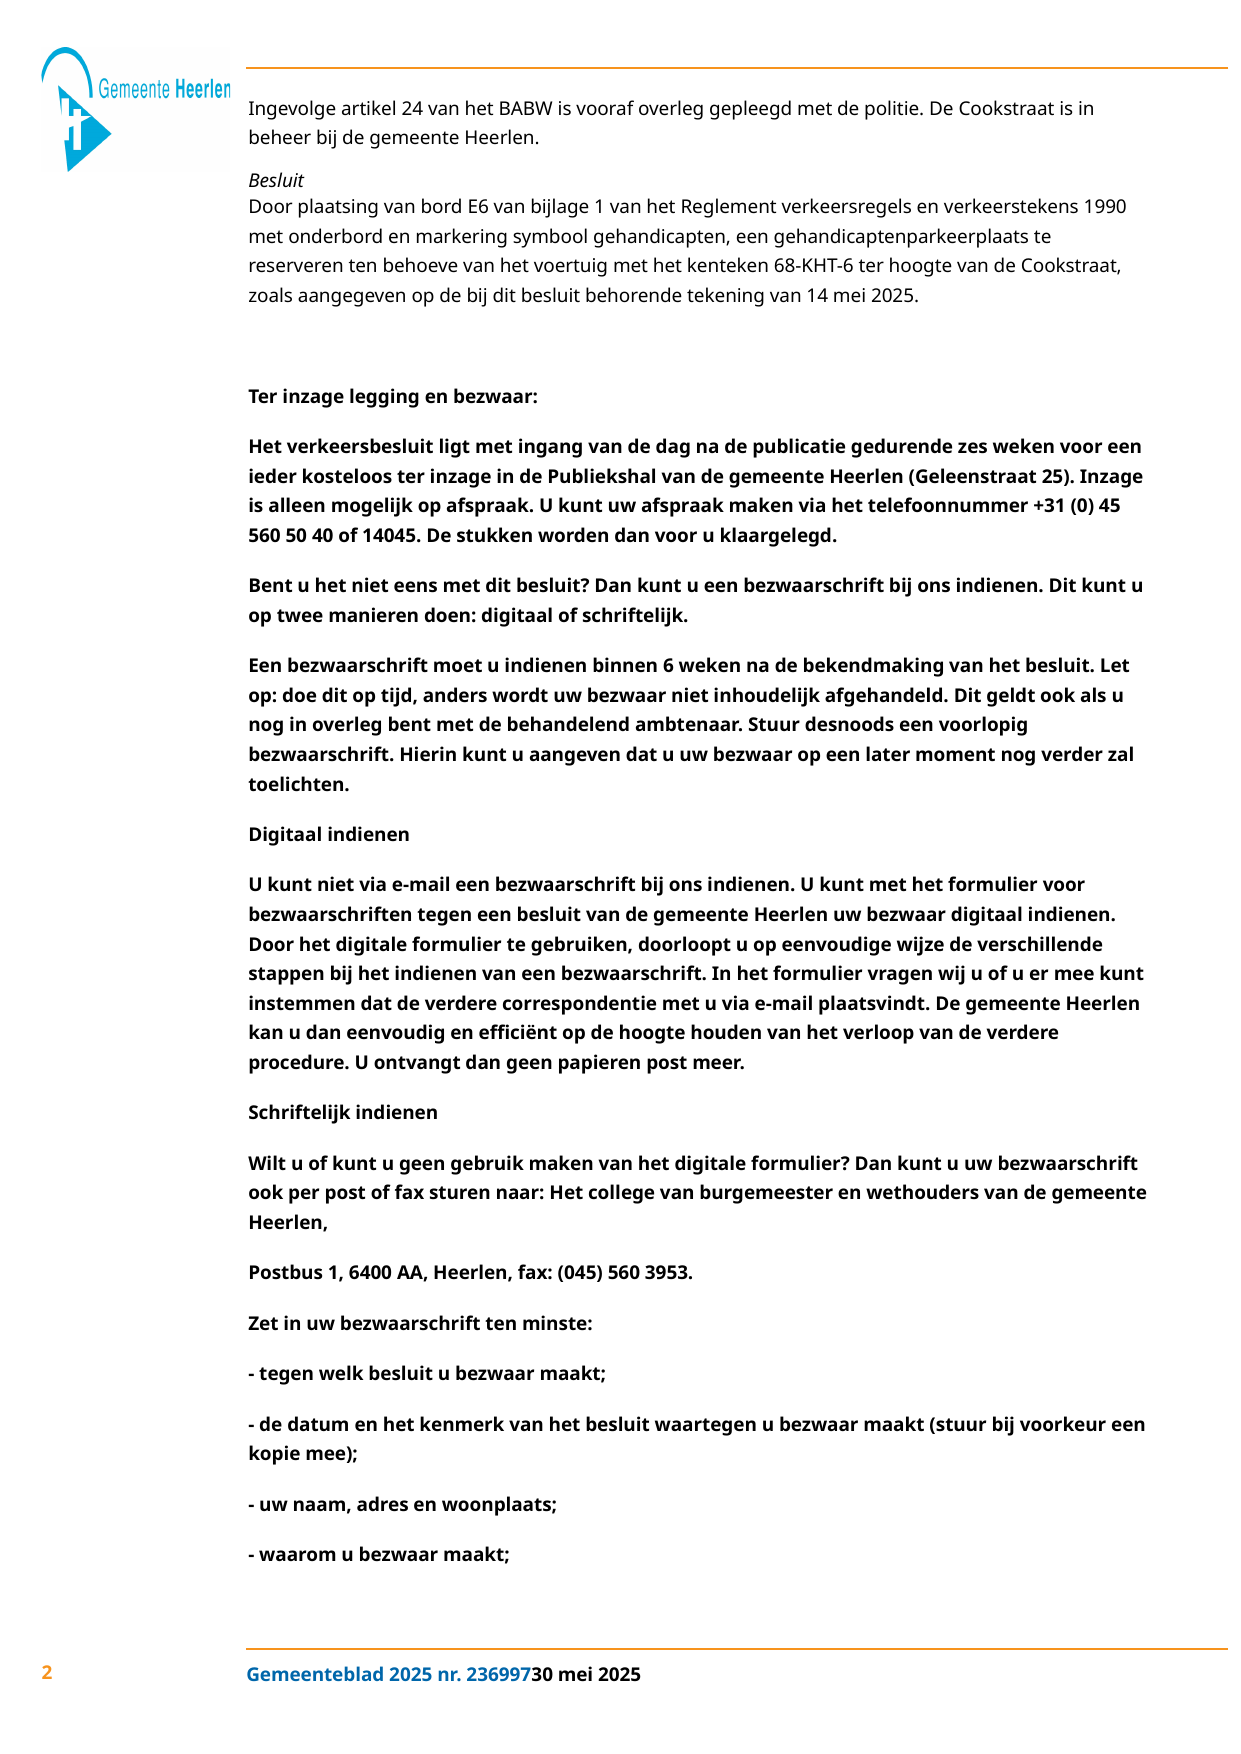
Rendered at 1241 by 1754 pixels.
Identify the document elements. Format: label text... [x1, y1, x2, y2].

text Ter inzage legging en bezwaar: [248, 383, 1152, 408]
text - tegen welk besluit u bezwaar maakt; [248, 1360, 1152, 1386]
text Wilt u of kunt u geen gebruik maken van het digitale formulier? Dan kunt u uw bezwaarschrift ook per post of fax sturen naar: Het college van burgemeester en wethouders van de gemeente Heerlen, [248, 1150, 1152, 1235]
text Het verkeersbesluit ligt met ingang van de dag na de publicatie gedurende zes weken voor een ieder kosteloos ter inzage in de Publiekshal van de gemeente Heerlen (Geleenstraat 25). Inzage is alleen mogelijk op afspraak. U kunt uw afspraak maken via het telefoonnummer +31 (0) 45 560 50 40 of 14045. De stukken worden dan voor u klaargelegd. [248, 433, 1152, 548]
text Een bezwaarschrift moet u indienen binnen 6 weken na de bekendmaking van het besluit. Let op: doe dit op tijd, anders wordt uw bezwaar niet inhoudelijk afgehandeld. Dit geldt ook als u nog in overleg bent met de behandelend ambtenaar. Stuur desnoods een voorlopig bezwaarschrift. Hierin kunt u aangeven dat u uw bezwaar op een later moment nog verder zal toelichten. [248, 652, 1152, 796]
text - waarom u bezwaar maakt; [248, 1541, 1152, 1567]
picture [41, 47, 231, 172]
text U kunt niet via e-mail een bezwaarschrift bij ons indienen. U kunt met het formulier voor bezwaarschriften tegen een besluit van de gemeente Heerlen uw bezwaar digitaal indienen. Door het digitale formulier te gebruiken, doorloopt u op eenvoudige wijze de verschillende stappen bij het indienen van een bezwaarschrift. In het formulier vragen wij u of u er mee kunt instemmen dat de verdere correspondentie met u via e-mail plaatsvindt. De gemeente Heerlen kan u dan eenvoudig en efficiënt op de hoogte houden van het verloop van de verdere procedure. U ontvangt dan geen papieren post meer. [248, 872, 1152, 1075]
text Bent u het niet eens met dit besluit? Dan kunt u een bezwaarschrift bij ons indienen. Dit kunt u op twee manieren doen: digitaal of schriftelijk. [248, 572, 1152, 628]
picture [41, 47, 59, 70]
text Ingevolge artikel 24 van het BABW is vooraf overleg gepleegd met de politie. De Cookstraat is in beheer bij de gemeente Heerlen. [248, 95, 1152, 150]
text - de datum en het kenmerk van het besluit waartegen u bezwaar maakt (stuur bij voorkeur een kopie mee); [248, 1411, 1152, 1466]
text Digitaal indienen [248, 821, 1152, 847]
text Door plaatsing van bord E6 van bijlage 1 van het Reglement verkeersregels en verkeerstekens 1990 met onderbord en markering symbool gehandicapten, een gehandicaptenparkeerplaats te reserveren ten behoeve van het voertuig met het kenteken 68-KHT-6 ter hoogte van de Cookstraat, zoals aangegeven op de bij dit besluit behorende tekening van 14 mei 2025. [248, 193, 1152, 308]
text Besluit [248, 167, 1152, 193]
text Postbus 1, 6400 AA, Heerlen, fax: (045) 560 3953. [248, 1259, 1152, 1285]
text Zet in uw bezwaarschrift ten minste: [248, 1310, 1152, 1336]
text Schriftelijk indienen [248, 1099, 1152, 1125]
text - uw naam, adres en woonplaats; [248, 1491, 1152, 1516]
